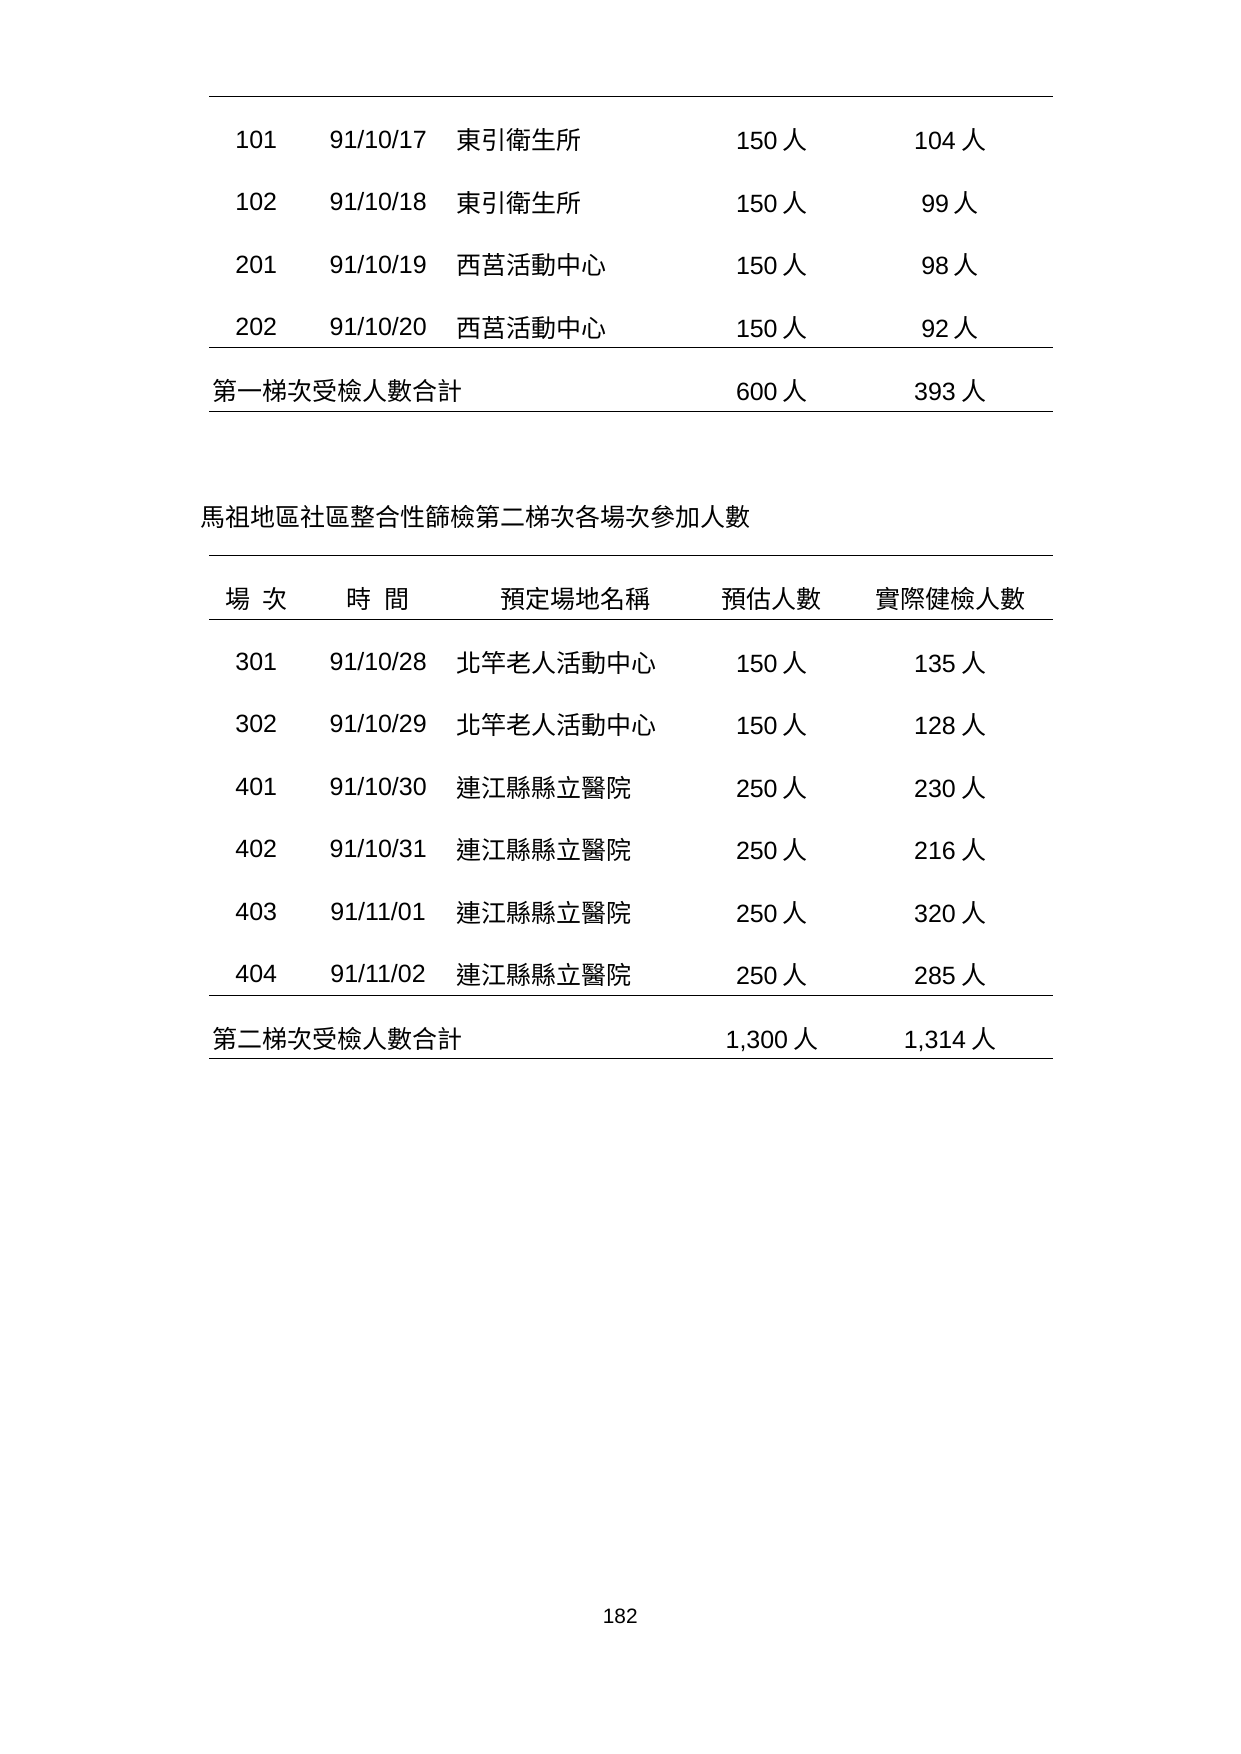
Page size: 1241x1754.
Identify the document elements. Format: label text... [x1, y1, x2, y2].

table_cell 91/10/18 [303, 160, 453, 222]
table_cell 403 [209, 870, 303, 932]
table_header 場 次 [209, 556, 303, 618]
table_cell 91/10/28 [303, 620, 453, 682]
table_cell 202 [209, 285, 303, 347]
table_cell 393人 [847, 348, 1053, 411]
table_cell 91/10/31 [303, 807, 453, 869]
table_cell 150人 [697, 285, 847, 347]
table_cell 102 [209, 160, 303, 222]
table_cell 285人 [847, 932, 1053, 994]
table_cell 150人 [697, 160, 847, 222]
table_cell 91/10/20 [303, 285, 453, 347]
table_cell 1,300人 [697, 996, 847, 1058]
table_cell 150人 [697, 97, 847, 160]
table_cell 301 [209, 620, 303, 682]
table_cell 北竿老人活動中心 [453, 620, 697, 682]
table_cell 250人 [697, 807, 847, 869]
table_cell 250人 [697, 932, 847, 994]
table_header 實際健檢人數 [847, 556, 1053, 618]
table_cell 91/10/17 [303, 97, 453, 160]
table_header 預估人數 [697, 556, 847, 618]
table_cell 91/10/29 [303, 682, 453, 744]
table_header 預定場地名稱 [453, 556, 697, 618]
table_cell 250人 [697, 870, 847, 932]
table_cell 99人 [847, 160, 1053, 222]
table_cell 98人 [847, 222, 1053, 285]
table_cell 101 [209, 97, 303, 160]
table_cell 150人 [697, 682, 847, 744]
table_cell 600人 [697, 348, 847, 411]
table_cell 216人 [847, 807, 1053, 869]
table_cell 401 [209, 745, 303, 807]
table_cell 320人 [847, 870, 1053, 932]
table_cell 91/10/19 [303, 222, 453, 285]
table_cell 150人 [697, 620, 847, 682]
table_cell 第二梯次受檢人數合計 [209, 996, 697, 1058]
table_cell 230人 [847, 745, 1053, 807]
table_cell 1,314人 [847, 996, 1053, 1058]
table_cell 連江縣縣立醫院 [453, 870, 697, 932]
table_cell 104人 [847, 97, 1053, 160]
table_cell 91/10/30 [303, 745, 453, 807]
table_cell 135人 [847, 620, 1053, 682]
table_cell 402 [209, 807, 303, 869]
table_cell 西莒活動中心 [453, 222, 697, 285]
table_cell 302 [209, 682, 303, 744]
table_cell 第一梯次受檢人數合計 [209, 348, 697, 411]
table_cell 91/11/02 [303, 932, 453, 994]
table_cell 連江縣縣立醫院 [453, 745, 697, 807]
table_cell 連江縣縣立醫院 [453, 932, 697, 994]
text 馬祖地區社區整合性篩檢第二梯次各場次參加人數 [187, 474, 1053, 537]
table_cell 150人 [697, 222, 847, 285]
table_cell 404 [209, 932, 303, 994]
table_cell 東引衛生所 [453, 160, 697, 222]
table_cell 250人 [697, 745, 847, 807]
table_cell 北竿老人活動中心 [453, 682, 697, 744]
table_cell 91/11/01 [303, 870, 453, 932]
table_cell 92人 [847, 285, 1053, 347]
table_cell 連江縣縣立醫院 [453, 807, 697, 869]
table_cell 西莒活動中心 [453, 285, 697, 347]
table_cell 201 [209, 222, 303, 285]
table_header 時 間 [303, 556, 453, 618]
table_cell 東引衛生所 [453, 97, 697, 160]
table_cell 128人 [847, 682, 1053, 744]
